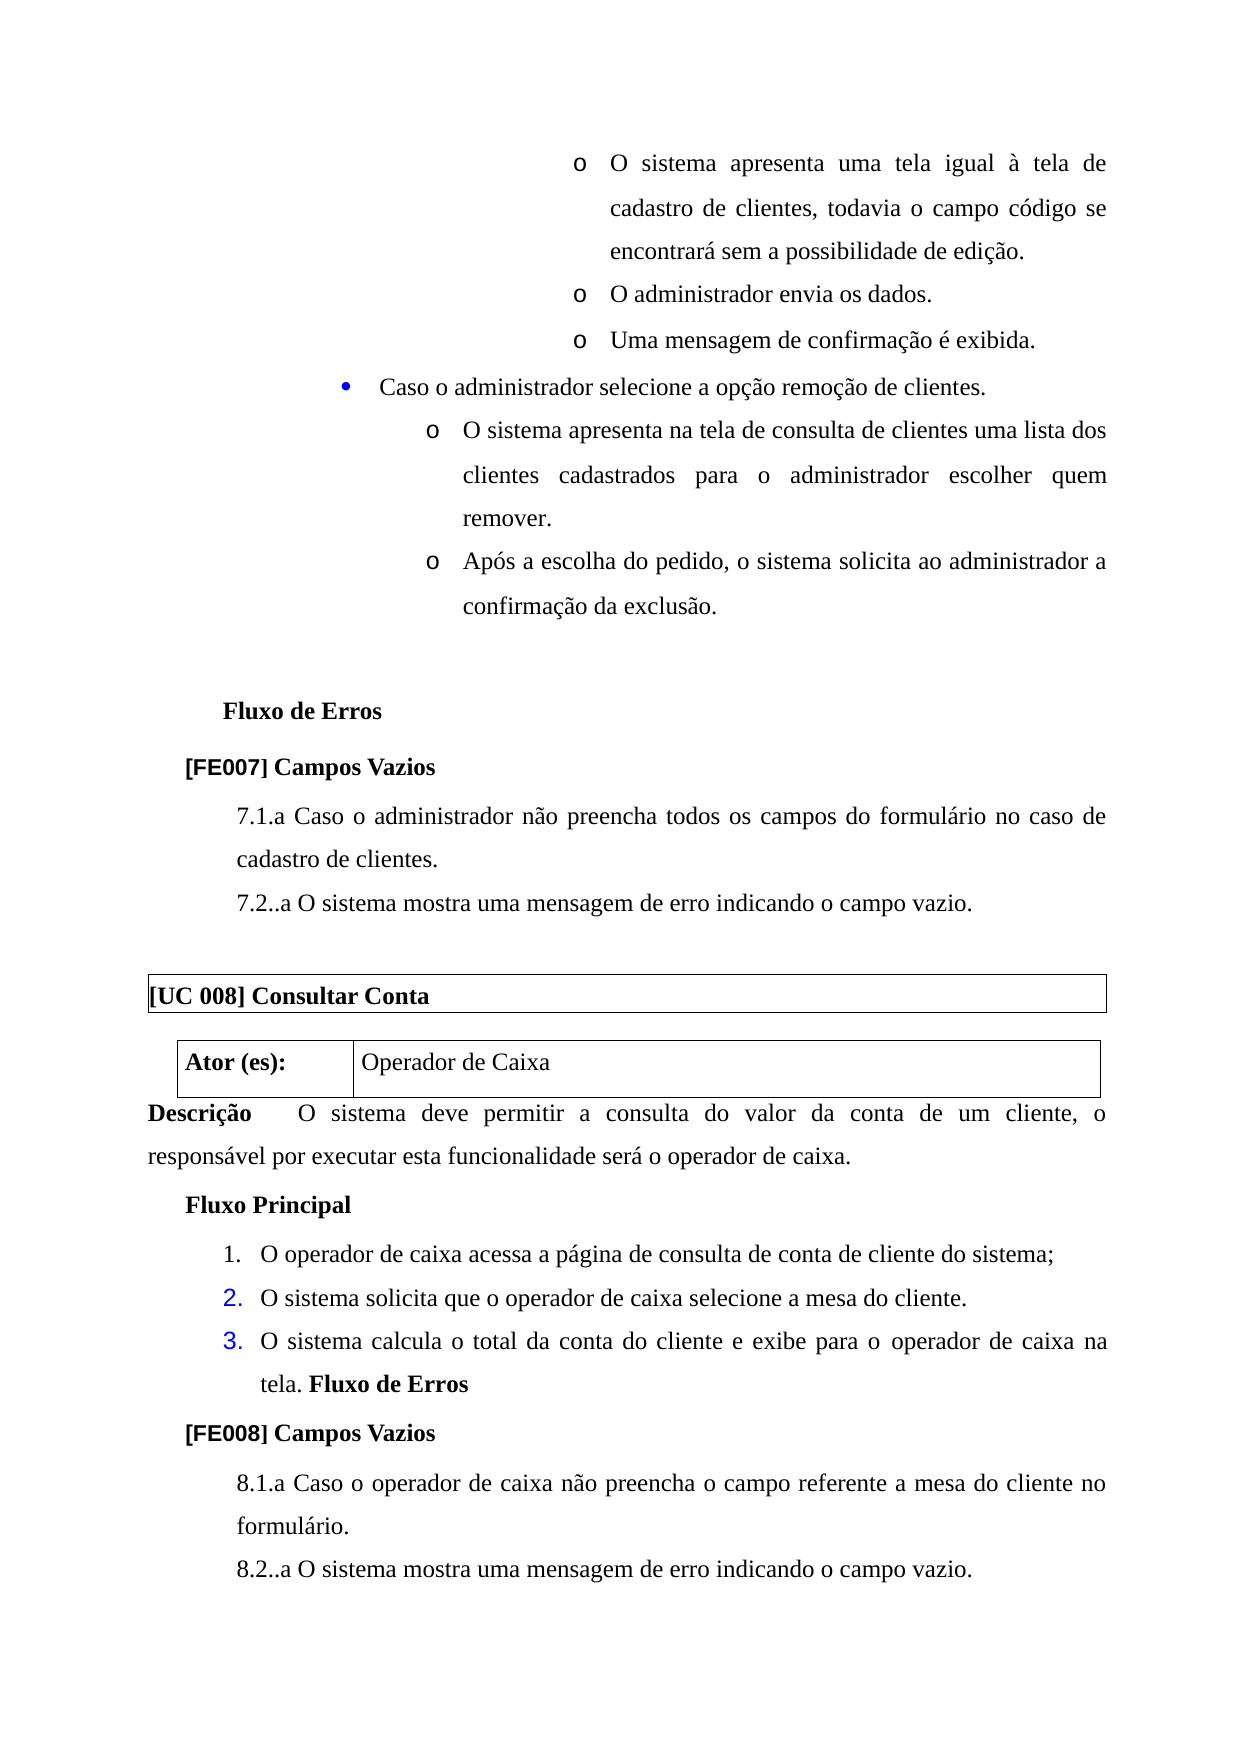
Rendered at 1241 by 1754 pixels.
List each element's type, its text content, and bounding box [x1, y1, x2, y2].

list Uma mensagem de confirmação é exibida. [572, 325, 1107, 356]
text 8.2..a O sistema mostra uma mensagem de erro indicando o campo vazio. [236, 1554, 1107, 1583]
text [FE008] Campos Vazios [185, 1418, 1107, 1447]
list O sistema solicita que o operador de caixa selecione a mesa do cliente. [223, 1283, 1107, 1311]
list O sistema apresenta na tela de consulta de clientes uma lista dos clientes cadastrados para o administrador escolher quem remover. [425, 415, 1107, 532]
list O sistema calcula o total da conta do cliente e exibe para o operador de caixa na tela. Fluxo de Erros [223, 1326, 1107, 1398]
text Fluxo de Erros [148, 696, 1107, 725]
text Descrição O sistema deve permitir a consulta do valor da conta de um cliente, o responsável por executar esta funcionalidade será o operador de caixa. [148, 1098, 1107, 1169]
list O sistema apresenta uma tela igual à tela de cadastro de clientes, todavia o campo código se encontrará sem a possibilidade de edição. [572, 148, 1107, 265]
text Fluxo Principal [185, 1190, 1107, 1219]
text 8.1.a Caso o operador de caixa não preencha o campo referente a mesa do cliente no formulário. [236, 1468, 1107, 1540]
text 7.2..a O sistema mostra uma mensagem de erro indicando o campo vazio. [236, 888, 1107, 916]
list Após a escolha do pedido, o sistema solicita ao administrador a confirmação da exclusão. [425, 546, 1107, 620]
table_header Ator (es): [178, 1041, 353, 1097]
list O operador de caixa acessa a página de consulta de conta de cliente do sistema; [223, 1239, 1107, 1268]
list O administrador envia os dados. [572, 279, 1107, 310]
text 7.1.a Caso o administrador não preencha todos os campos do formulário no caso de cadastro de clientes. [236, 801, 1107, 873]
list Caso o administrador selecione a opção remoção de clientes. [342, 372, 1107, 400]
text [FE007] Campos Vazios [185, 752, 1107, 781]
text [UC 008] Consultar Conta [149, 975, 1106, 1012]
table_header Operador de Caixa [354, 1041, 1100, 1097]
